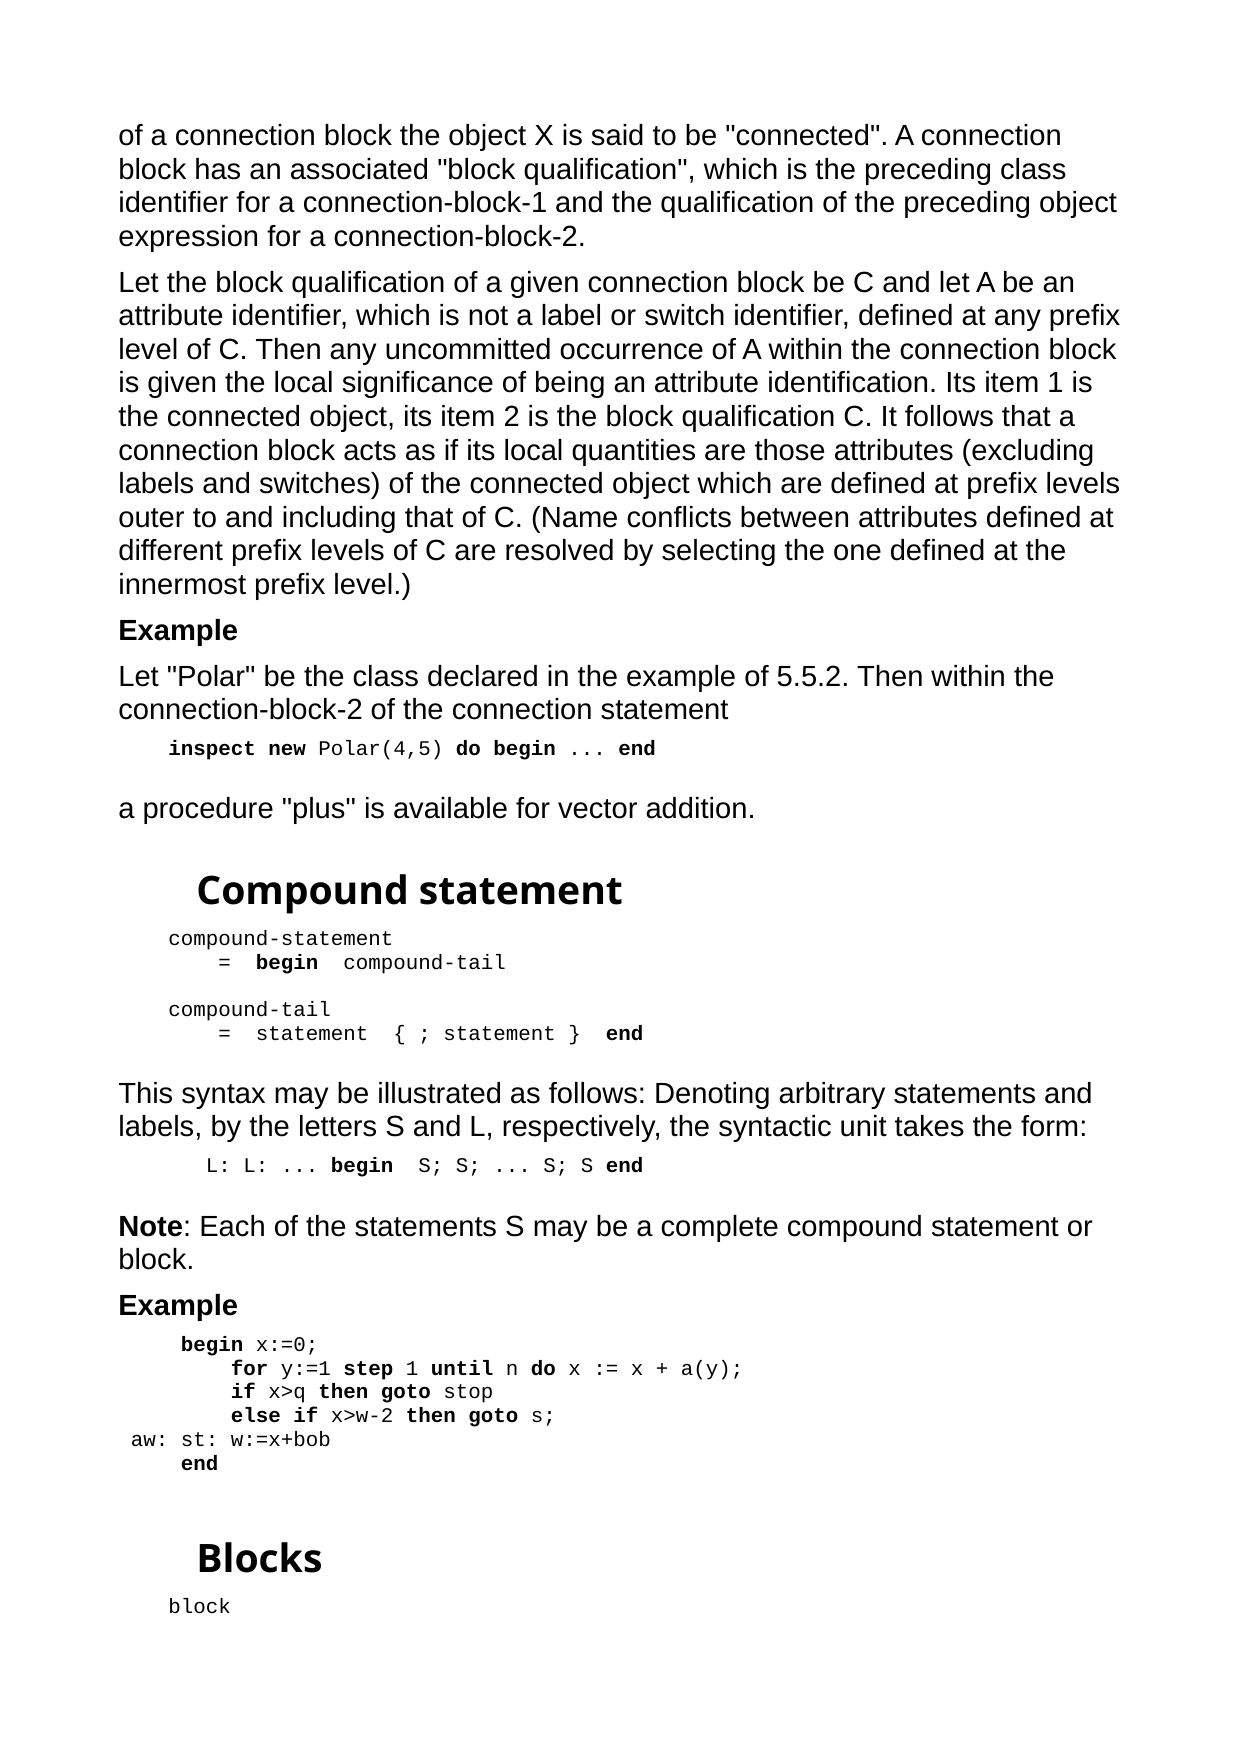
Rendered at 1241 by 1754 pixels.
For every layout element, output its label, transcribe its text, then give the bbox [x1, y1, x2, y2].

text compound-statement [118, 928, 1122, 952]
text Let the block qualification of a given connection block be C and let A be an attribute identifier, which is not a label or switch identifier, defined at any prefix level of C. Then any uncommitted occurrence of A within the connection block is given the local significance of being an attribute identification. Its item 1 is the connected object, its item 2 is the block qualification C. It follows that a connection block acts as if its local quantities are those attributes (excluding labels and switches) of the connected object which are defined at prefix levels outer to and including that of C. (Name conflicts between attributes defined at different prefix levels of C are resolved by selecting the one defined at the innermost prefix level.) [118, 265, 1122, 600]
text else if x>w-2 then goto s; [118, 1405, 1122, 1429]
text Example [118, 1288, 1122, 1322]
subtitle Compound statement [196, 862, 1122, 916]
text compound-tail [118, 999, 1122, 1023]
text L: L: ... begin S; S; ... S; S end [118, 1156, 1122, 1179]
text for y:=1 step 1 until n do x := x + a(y); [118, 1358, 1122, 1382]
text end [118, 1452, 1122, 1476]
text Let "Polar" be the class declared in the example of 5.5.2. Then within the connection-block-2 of the connection statement [118, 659, 1122, 726]
text if x>q then goto stop [118, 1382, 1122, 1405]
text Note: Each of the statements S may be a complete compound statement or block. [118, 1209, 1122, 1276]
text of a connection block the object X is said to be "connected". A connection block has an associated "block qualification", which is the preceding class identifier for a connection-block-1 and the qualification of the preceding object expression for a connection-block-2. [118, 118, 1122, 252]
text = statement { ; statement } end [118, 1023, 1122, 1046]
text aw: st: w:=x+bob [118, 1429, 1122, 1452]
text block [118, 1596, 1122, 1620]
subtitle Blocks [196, 1531, 1122, 1584]
text a procedure "plus" is available for vector addition. [118, 791, 1122, 825]
text inspect new Polar(4,5) do begin ... end [118, 738, 1122, 762]
text Example [118, 613, 1122, 646]
text = begin compound-tail [118, 952, 1122, 976]
text begin x:=0; [118, 1334, 1122, 1358]
text This syntax may be illustrated as follows: Denoting arbitrary statements and labels, by the letters S and L, respectively, the syntactic unit takes the form: [118, 1076, 1122, 1143]
